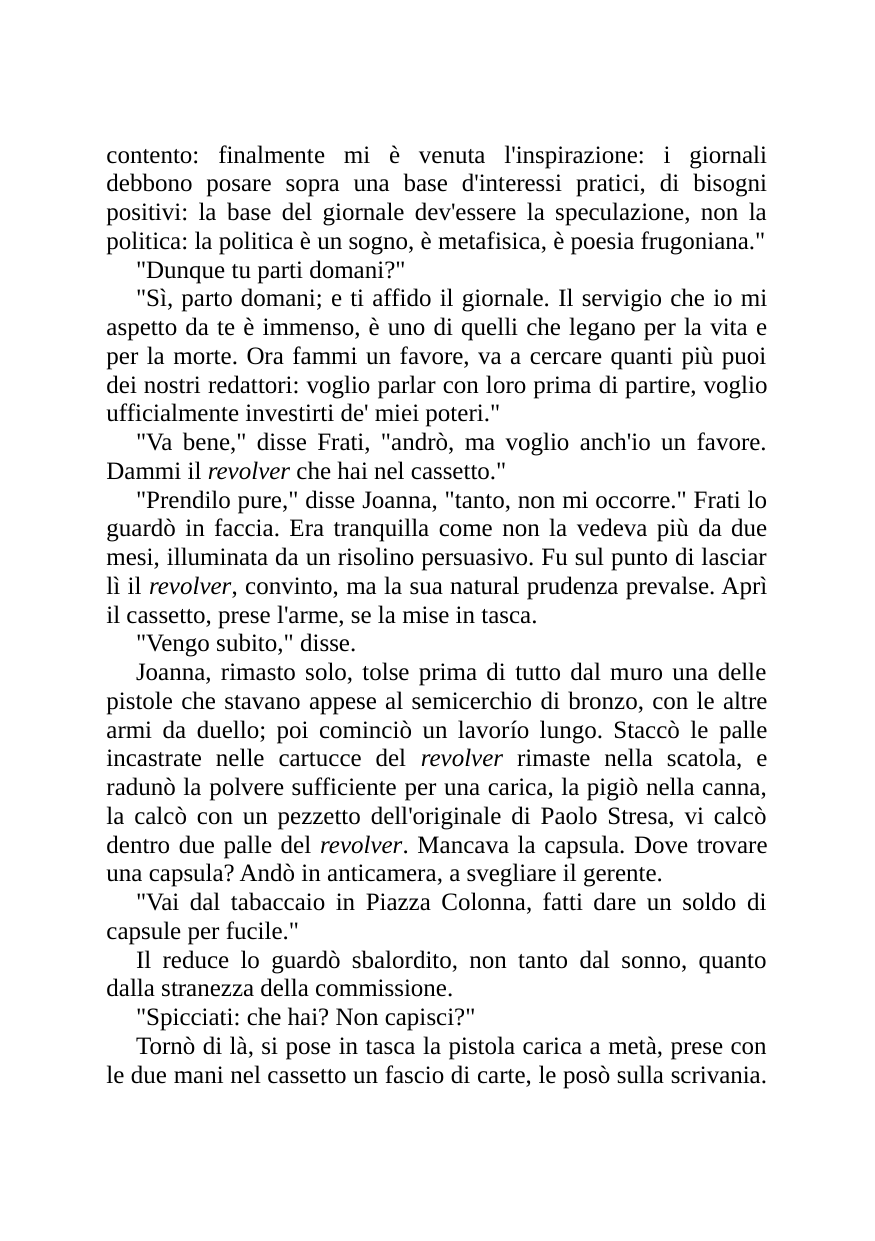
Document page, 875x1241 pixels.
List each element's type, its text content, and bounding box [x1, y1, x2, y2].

text "Prendilo pure," disse Joanna, "tanto, non mi occorre." Frati lo guardò in faccia. Era tranquilla come non la vedeva più da due mesi, illuminata da un risolino persuasivo. Fu sul punto di lasciar lì il revolver, convinto, ma la sua natural prudenza prevalse. Aprì il cassetto, prese l'arme, se la mise in tasca. [106, 485, 768, 628]
text contento: finalmente mi è venuta l'inspirazione: i giornali debbono posare sopra una base d'interessi pratici, di bisogni positivi: la base del giornale dev'essere la speculazione, non la politica: la politica è un sogno, è metafisica, è poesia frugoniana." [106, 140, 768, 255]
text "Va bene," disse Frati, "andrò, ma voglio anch'io un favore. Dammi il revolver che hai nel cassetto." [106, 427, 768, 485]
text Joanna, rimasto solo, tolse prima di tutto dal muro una delle pistole che stavano appese al semicerchio di bronzo, con le altre armi da duello; poi cominciò un lavorío lungo. Staccò le palle incastrate nelle cartucce del revolver rimaste nella scatola, e radunò la polvere sufficiente per una carica, la pigiò nella canna, la calcò con un pezzetto dell'originale di Paolo Stresa, vi calcò dentro due palle del revolver. Mancava la capsula. Dove trovare una capsula? Andò in anticamera, a svegliare il gerente. [106, 657, 768, 887]
text Tornò di là, si pose in tasca la pistola carica a metà, prese con le due mani nel cassetto un fascio di carte, le posò sulla scrivania. [106, 1031, 768, 1088]
text "Dunque tu parti domani?" [106, 255, 768, 283]
text "Sì, parto domani; e ti affido il giornale. Il servigio che io mi aspetto da te è immenso, è uno di quelli che legano per la vita e per la morte. Ora fammi un favore, va a cercare quanti più puoi dei nostri redattori: voglio parlar con loro prima di partire, voglio ufficialmente investirti de' miei poteri." [106, 283, 768, 427]
text "Spicciati: che hai? Non capisci?" [106, 1002, 768, 1031]
text Il reduce lo guardò sbalordito, non tanto dal sonno, quanto dalla stranezza della commissione. [106, 945, 768, 1002]
text "Vai dal tabaccaio in Piazza Colonna, fatti dare un soldo di capsule per fucile." [106, 887, 768, 945]
text "Vengo subito," disse. [106, 628, 768, 657]
